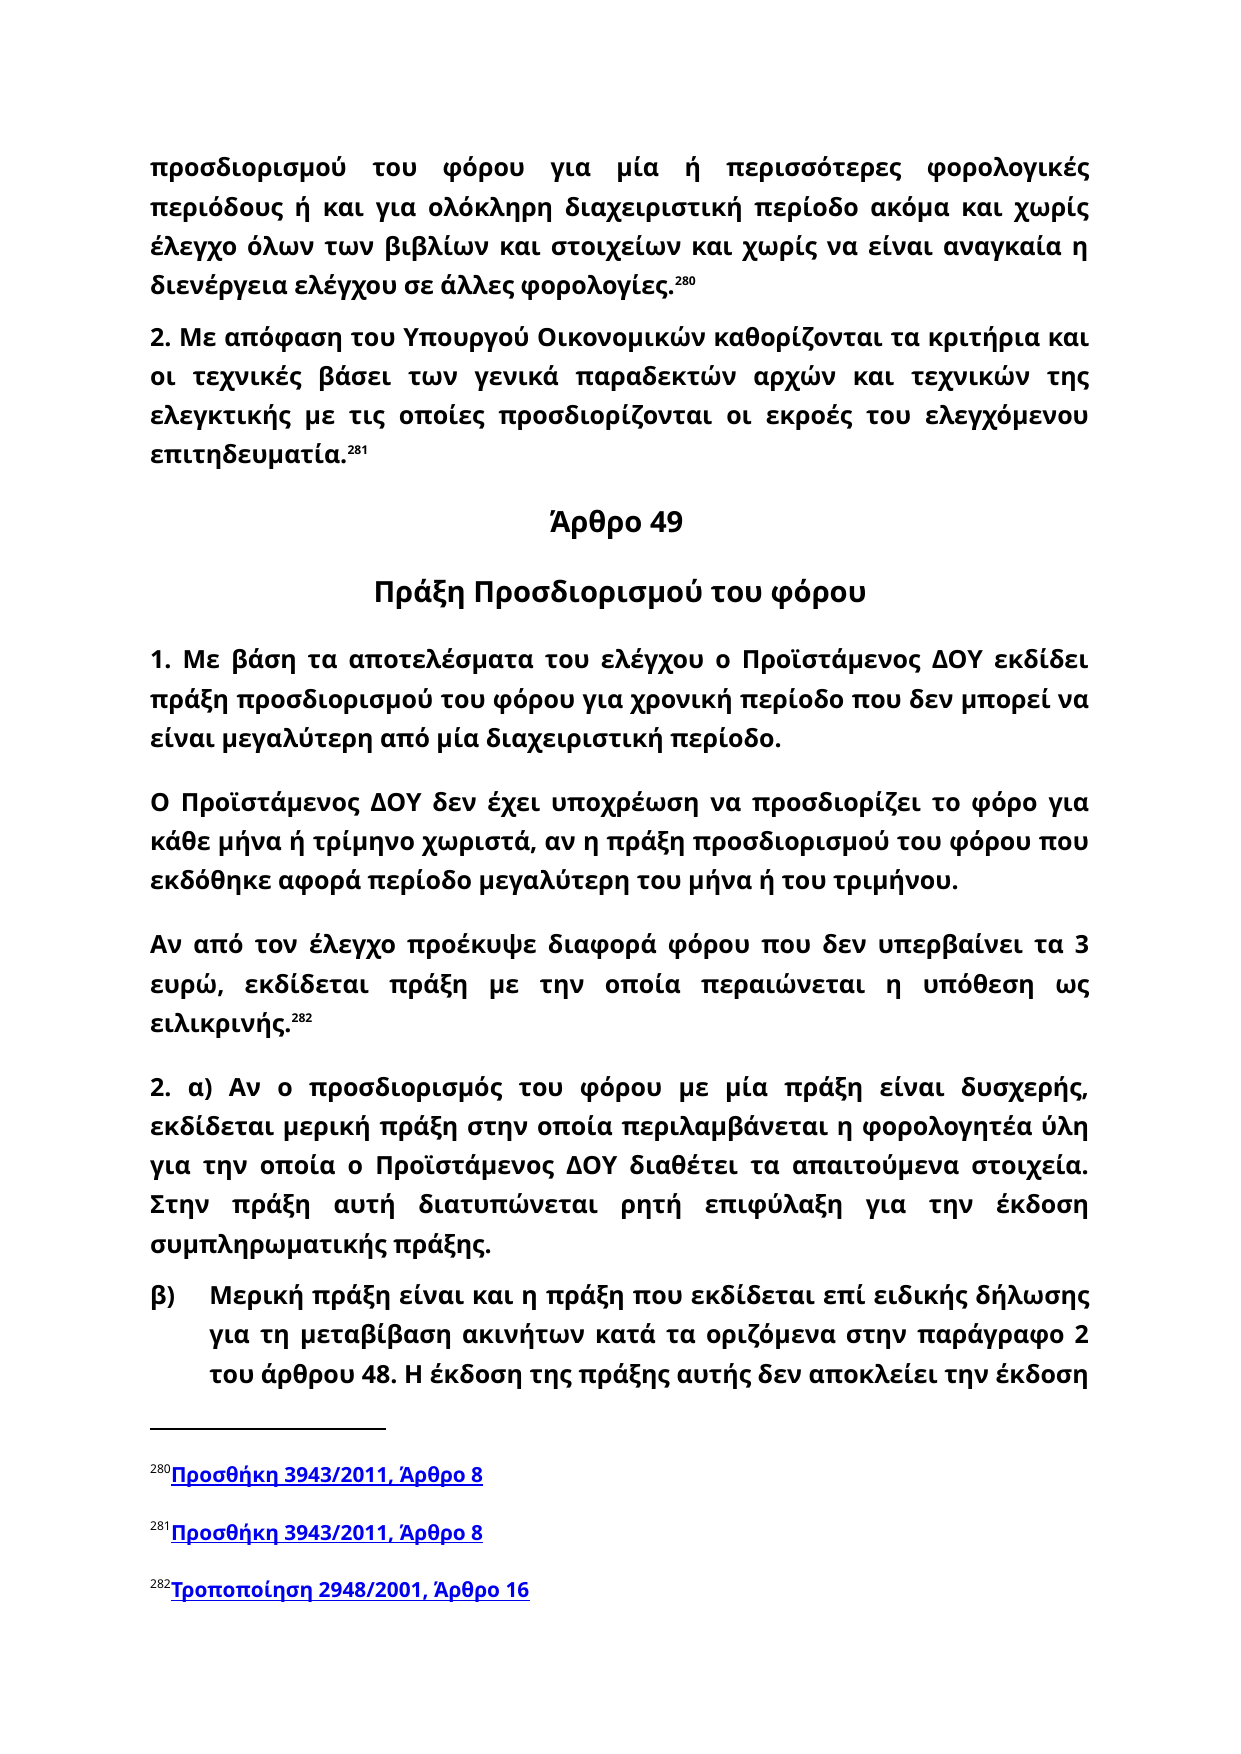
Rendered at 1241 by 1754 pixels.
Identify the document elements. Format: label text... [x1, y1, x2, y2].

text Αν από τον έλεγχο προέκυψε διαφορά φόρου που δεν υπερβαίνει τα 3 ευρώ, εκδίδεται πράξη με την οποία περαιώνεται η υπόθεση ως ειλικρινής. [150, 927, 1090, 1039]
text προσδιορισμού του φόρου για μία ή περισσότερες φορολογικές περιόδους ή και για ολόκληρη διαχειριστική περίοδο ακόμα και χωρίς έλεγχο όλων των βιβλίων και στοιχείων και χωρίς να είναι αναγκαία η διενέργεια ελέγχου σε άλλες φορολογίες. [150, 150, 1090, 302]
subtitle Άρθρο 49 [150, 501, 1090, 541]
text Προσθήκη 3943/2011, Άρθρο 8 [150, 1518, 1090, 1546]
text Προσθήκη 3943/2011, Άρθρο 8 [150, 1460, 1090, 1489]
text 1. Με βάση τα αποτελέσματα του ελέγχου ο Προϊστάμενος ΔΟΥ εκδίδει πράξη προσδιορισμού του φόρου για χρονική περίοδο που δεν μπορεί να είναι μεγαλύτερη από μία διαχειριστική περίοδο. [150, 642, 1090, 754]
subtitle Πράξη Προσδιορισμού του φόρου [150, 571, 1090, 611]
text Ο Προϊστάμενος ΔΟΥ δεν έχει υποχρέωση να προσδιορίζει το φόρο για κάθε μήνα ή τρίμηνο χωριστά, αν η πράξη προσδιορισμού του φόρου που εκδόθηκε αφορά περίοδο μεγαλύτερη του μήνα ή του τριμήνου. [150, 784, 1090, 897]
list β) Μερική πράξη είναι και η πράξη που εκδίδεται επί ειδικής δήλωσης για τη μεταβίβαση ακινήτων κατά τα οριζόμενα στην παράγραφο 2 του άρθρου 48. Η έκδοση της πράξης αυτής δεν αποκλείει την έκδοση [150, 1278, 1090, 1390]
text 2. Με απόφαση του Υπουργού Οικονομικών καθορίζονται τα κριτήρια και οι τεχνικές βάσει των γενικά παραδεκτών αρχών και τεχνικών της ελεγκτικής με τις οποίες προσδιορίζονται οι εκροές του ελεγχόμενου επιτηδευματία. [150, 319, 1090, 471]
text 2. α) Αν ο προσδιορισμός του φόρου με μία πράξη είναι δυσχερής, εκδίδεται μερική πράξη στην οποία περιλαμβάνεται η φορολογητέα ύλη για την οποία ο Προϊστάμενος ΔΟΥ διαθέτει τα απαιτούμενα στοιχεία. Στην πράξη αυτή διατυπώνεται ρητή επιφύλαξη για την έκδοση συμπληρωματικής πράξης. [150, 1069, 1090, 1260]
text Τροποποίηση 2948/2001, Άρθρο 16 [150, 1576, 1090, 1604]
